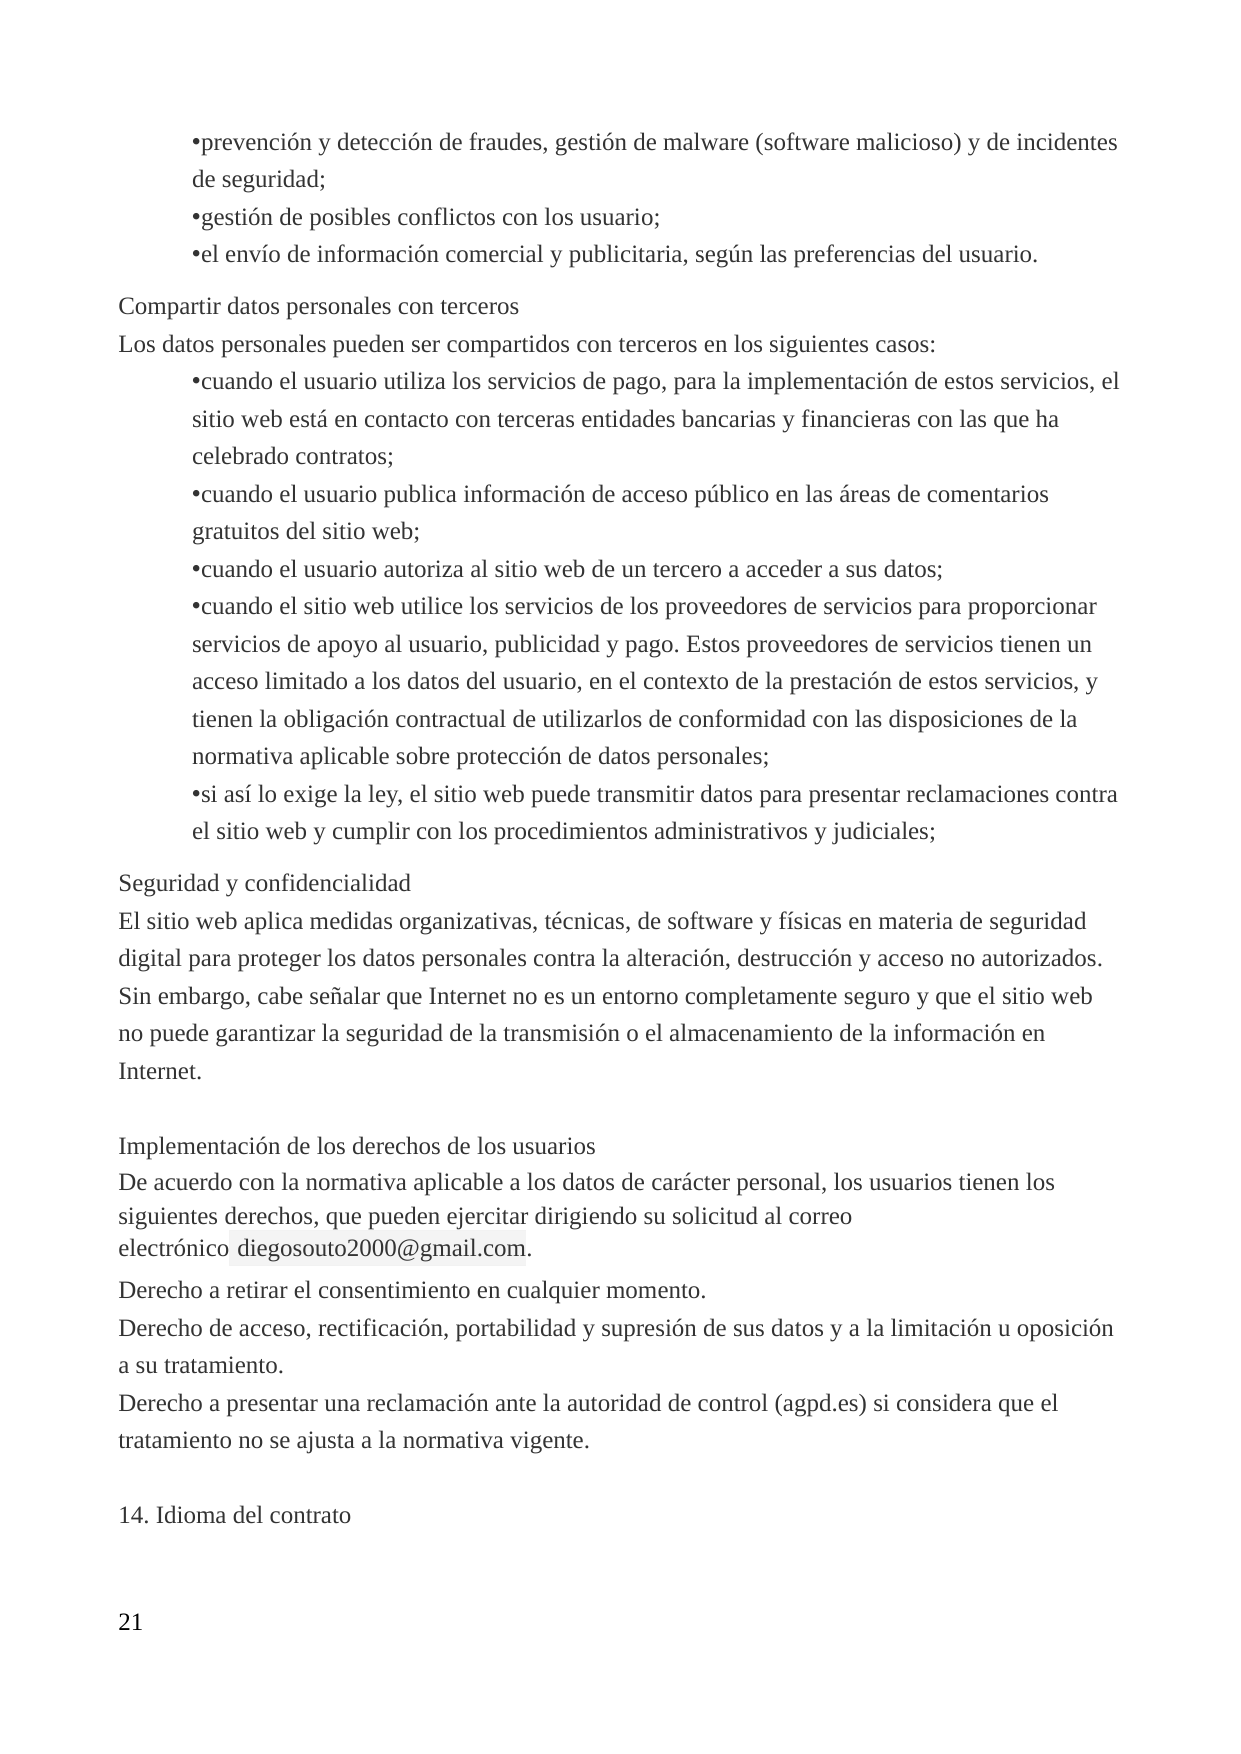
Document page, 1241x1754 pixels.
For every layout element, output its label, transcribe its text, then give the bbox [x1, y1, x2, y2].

list si así lo exige la ley, el sitio web puede transmitir datos para presentar reclamaciones contra el sitio web y cumplir con los procedimientos administrativos y judiciales; [118, 770, 1122, 845]
text Compartir datos personales con terceros [118, 283, 1122, 320]
text De acuerdo con la normativa aplicable a los datos de carácter personal, los usuarios tienen los siguientes derechos, que pueden ejercitar dirigiendo su solicitud al correo electrónicodiegosouto2000@gmail.com. [118, 1161, 1122, 1265]
text El sitio web aplica medidas organizativas, técnicas, de software y físicas en materia de seguridad digital para proteger los datos personales contra la alteración, destrucción y acceso no autorizados. Sin embargo, cabe señalar que Internet no es un entorno completamente seguro y que el sitio web no puede garantizar la seguridad de la transmisión o el almacenamiento de la información en Internet. [118, 897, 1122, 1085]
text Implementación de los derechos de los usuarios [118, 1085, 1122, 1160]
list cuando el usuario publica información de acceso público en las áreas de comentarios gratuitos del sitio web; [118, 470, 1122, 545]
list cuando el usuario autoriza al sitio web de un tercero a acceder a sus datos; [118, 545, 1122, 583]
text 14. Idioma del contrato [118, 1491, 1122, 1529]
list cuando el usuario utiliza los servicios de pago, para la implementación de estos servicios, el sitio web está en contacto con terceras entidades bancarias y financieras con las que ha celebrado contratos; [118, 358, 1122, 470]
text Seguridad y confidencialidad [118, 860, 1122, 897]
list prevención y detección de fraudes, gestión de malware (software malicioso) y de incidentes de seguridad; [118, 118, 1122, 193]
text Derecho a retirar el consentimiento en cualquier momento. Derecho de acceso, rectificación, portabilidad y supresión de sus datos y a la limitación u oposición a su tratamiento. Derecho a presentar una reclamación ante la autoridad de control (agpd.es) si considera que el tratamiento no se ajusta a la normativa vigente. [118, 1266, 1122, 1454]
list gestión de posibles conflictos con los usuario; [118, 193, 1122, 231]
text Los datos personales pueden ser compartidos con terceros en los siguientes casos: [118, 320, 1122, 358]
list cuando el sitio web utilice los servicios de los proveedores de servicios para proporcionar servicios de apoyo al usuario, publicidad y pago. Estos proveedores de servicios tienen un acceso limitado a los datos del usuario, en el contexto de la prestación de estos servicios, y tienen la obligación contractual de utilizarlos de conformidad con las disposiciones de la normativa aplicable sobre protección de datos personales; [118, 583, 1122, 770]
list el envío de información comercial y publicitaria, según las preferencias del usuario. [118, 231, 1122, 268]
